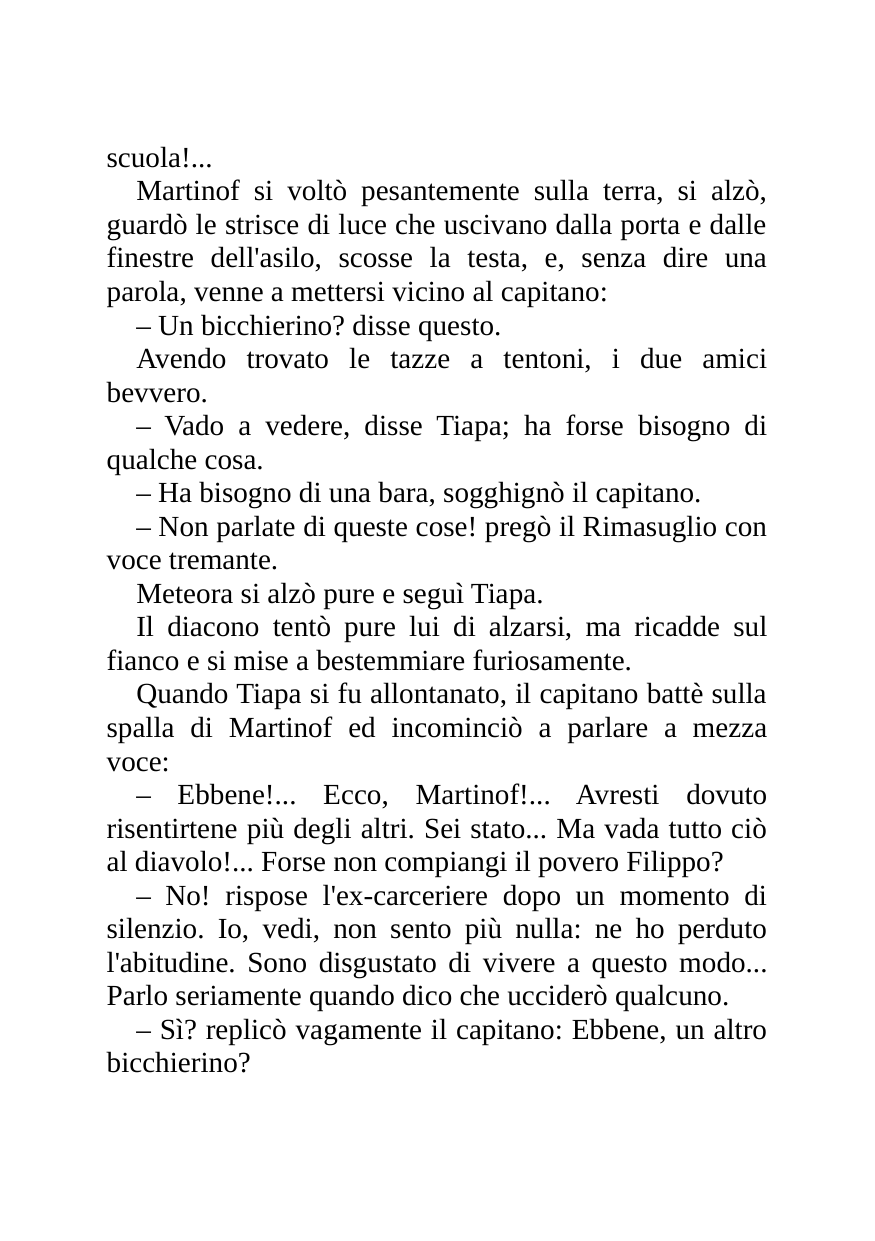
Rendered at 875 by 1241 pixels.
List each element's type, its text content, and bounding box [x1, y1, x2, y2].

text – Ha bisogno di una bara, sogghignò il capitano. [106, 475, 768, 509]
text Il diacono tentò pure lui di alzarsi, ma ricadde sul fianco e si mise a bestemmiare furiosamente. [106, 609, 768, 677]
text – Sì? replicò vagamente il capitano: Ebbene, un altro bicchierino? [106, 1012, 768, 1079]
text – No! rispose l'ex-carceriere dopo un momento di silenzio. Io, vedi, non sento più nulla: ne ho perduto l'abitudine. Sono disgustato di vivere a questo modo... Parlo seriamente quando dico che ucciderò qualcuno. [106, 878, 768, 1012]
text Avendo trovato le tazze a tentoni, i due amici bevvero. [106, 341, 768, 408]
text – Ebbene!... Ecco, Martinof!... Avresti dovuto risentirtene più degli altri. Sei stato... Ma vada tutto ciò al diavolo!... Forse non compiangi il povero Filippo? [106, 777, 768, 878]
text Martinof si voltò pesantemente sulla terra, si alzò, guardò le strisce di luce che uscivano dalla porta e dalle finestre dell'asilo, scosse la testa, e, senza dire una parola, venne a mettersi vicino al capitano: [106, 173, 768, 308]
text – Un bicchierino? disse questo. [106, 308, 768, 341]
text scuola!... [106, 140, 768, 173]
text Quando Tiapa si fu allontanato, il capitano battè sulla spalla di Martinof ed incominciò a parlare a mezza voce: [106, 677, 768, 777]
text – Non parlate di queste cose! pregò il Rimasuglio con voce tremante. [106, 509, 768, 576]
text Meteora si alzò pure e seguì Tiapa. [106, 576, 768, 609]
text – Vado a vedere, disse Tiapa; ha forse bisogno di qualche cosa. [106, 408, 768, 475]
